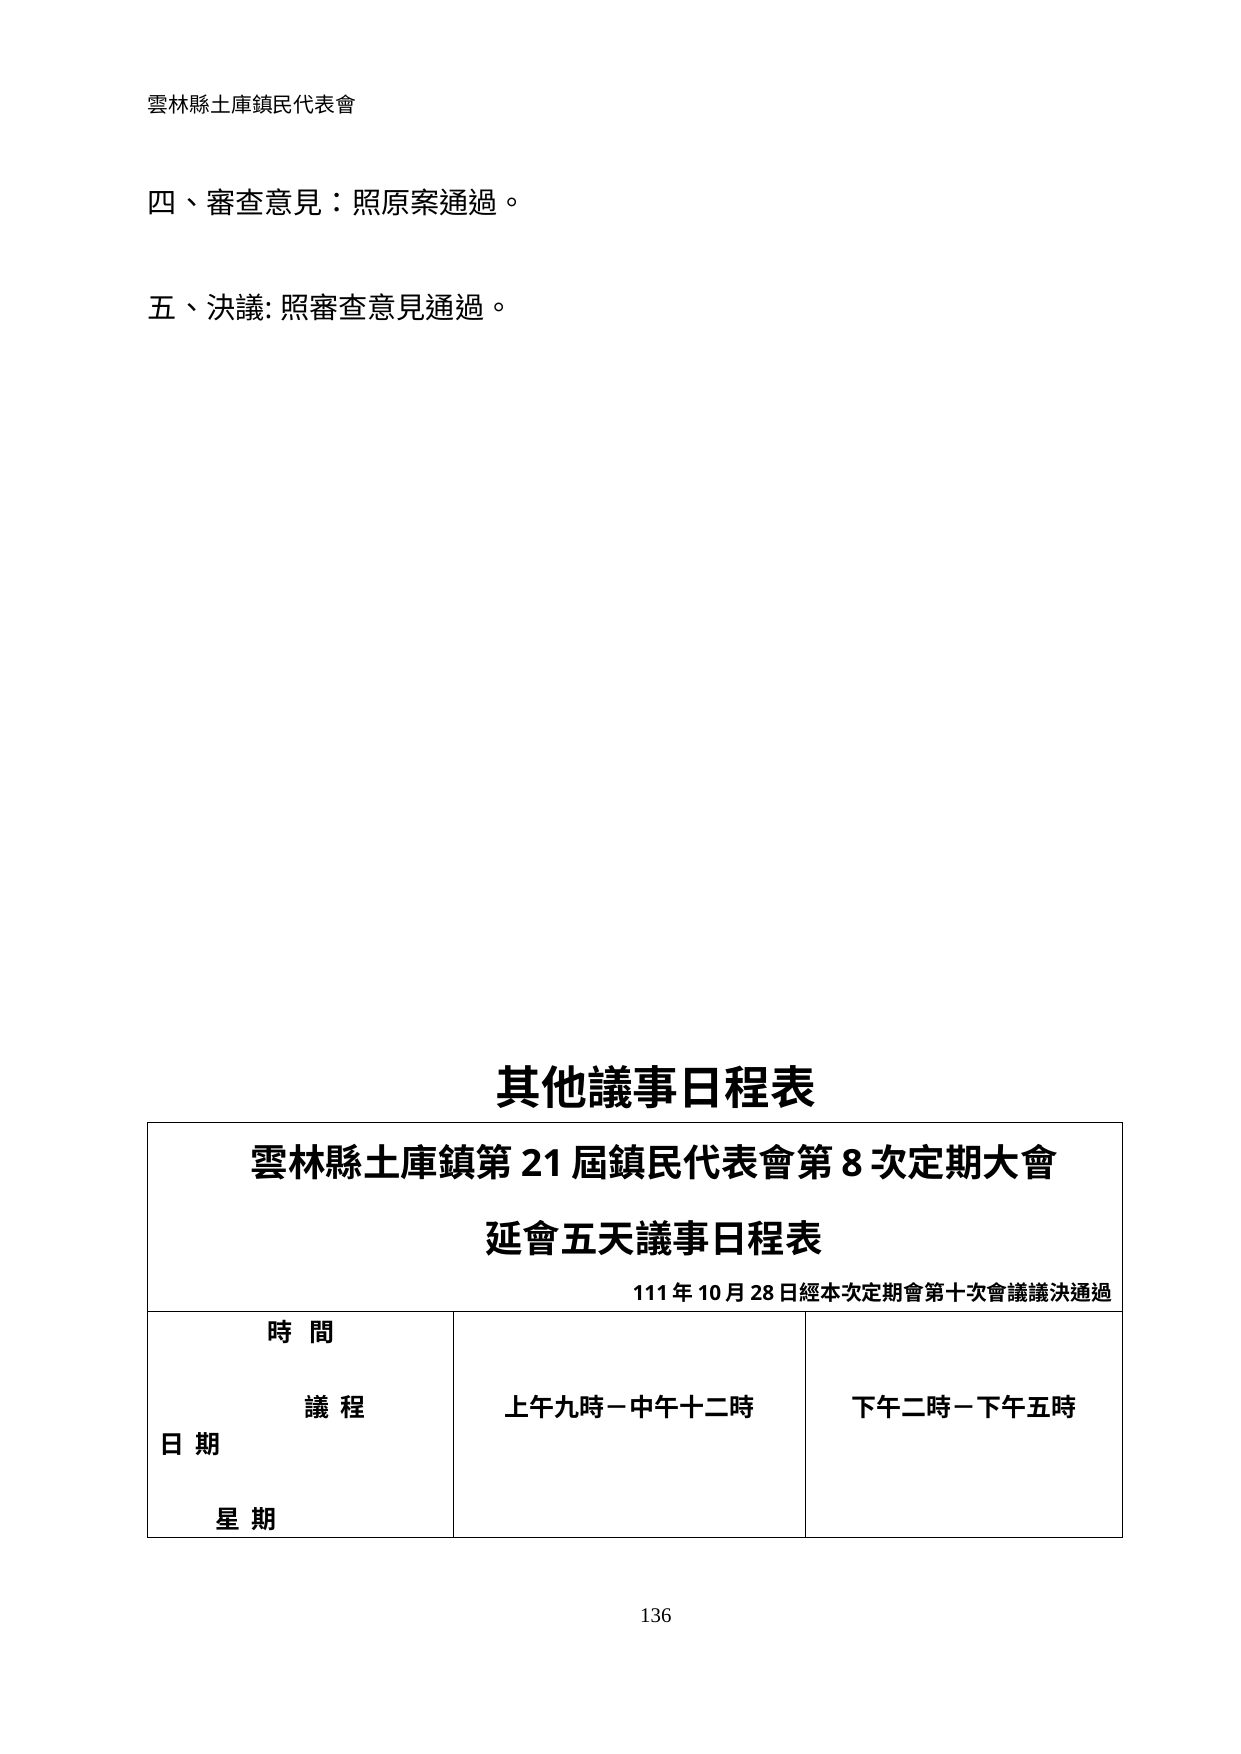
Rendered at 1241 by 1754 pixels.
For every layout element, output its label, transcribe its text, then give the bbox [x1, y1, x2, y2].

table_cell 時 間 議 程 日 期 星 期 [148, 1312, 453, 1537]
table_cell 下午二時－下午五時 [806, 1312, 1122, 1537]
table_cell 上午九時－中午十二時 [454, 1312, 805, 1537]
text 四、審查意見：照原案通過。 [148, 164, 1163, 239]
text 五、決議: 照審查意見通過。 [148, 268, 1163, 343]
text 其他議事日程表 [148, 1047, 1163, 1122]
table_header 雲林縣土庫鎮第21屆鎮民代表會第8次定期大會 延會五天議事日程表 111年10月28日經本次定期會第十次會議議決通過 [148, 1123, 1122, 1311]
